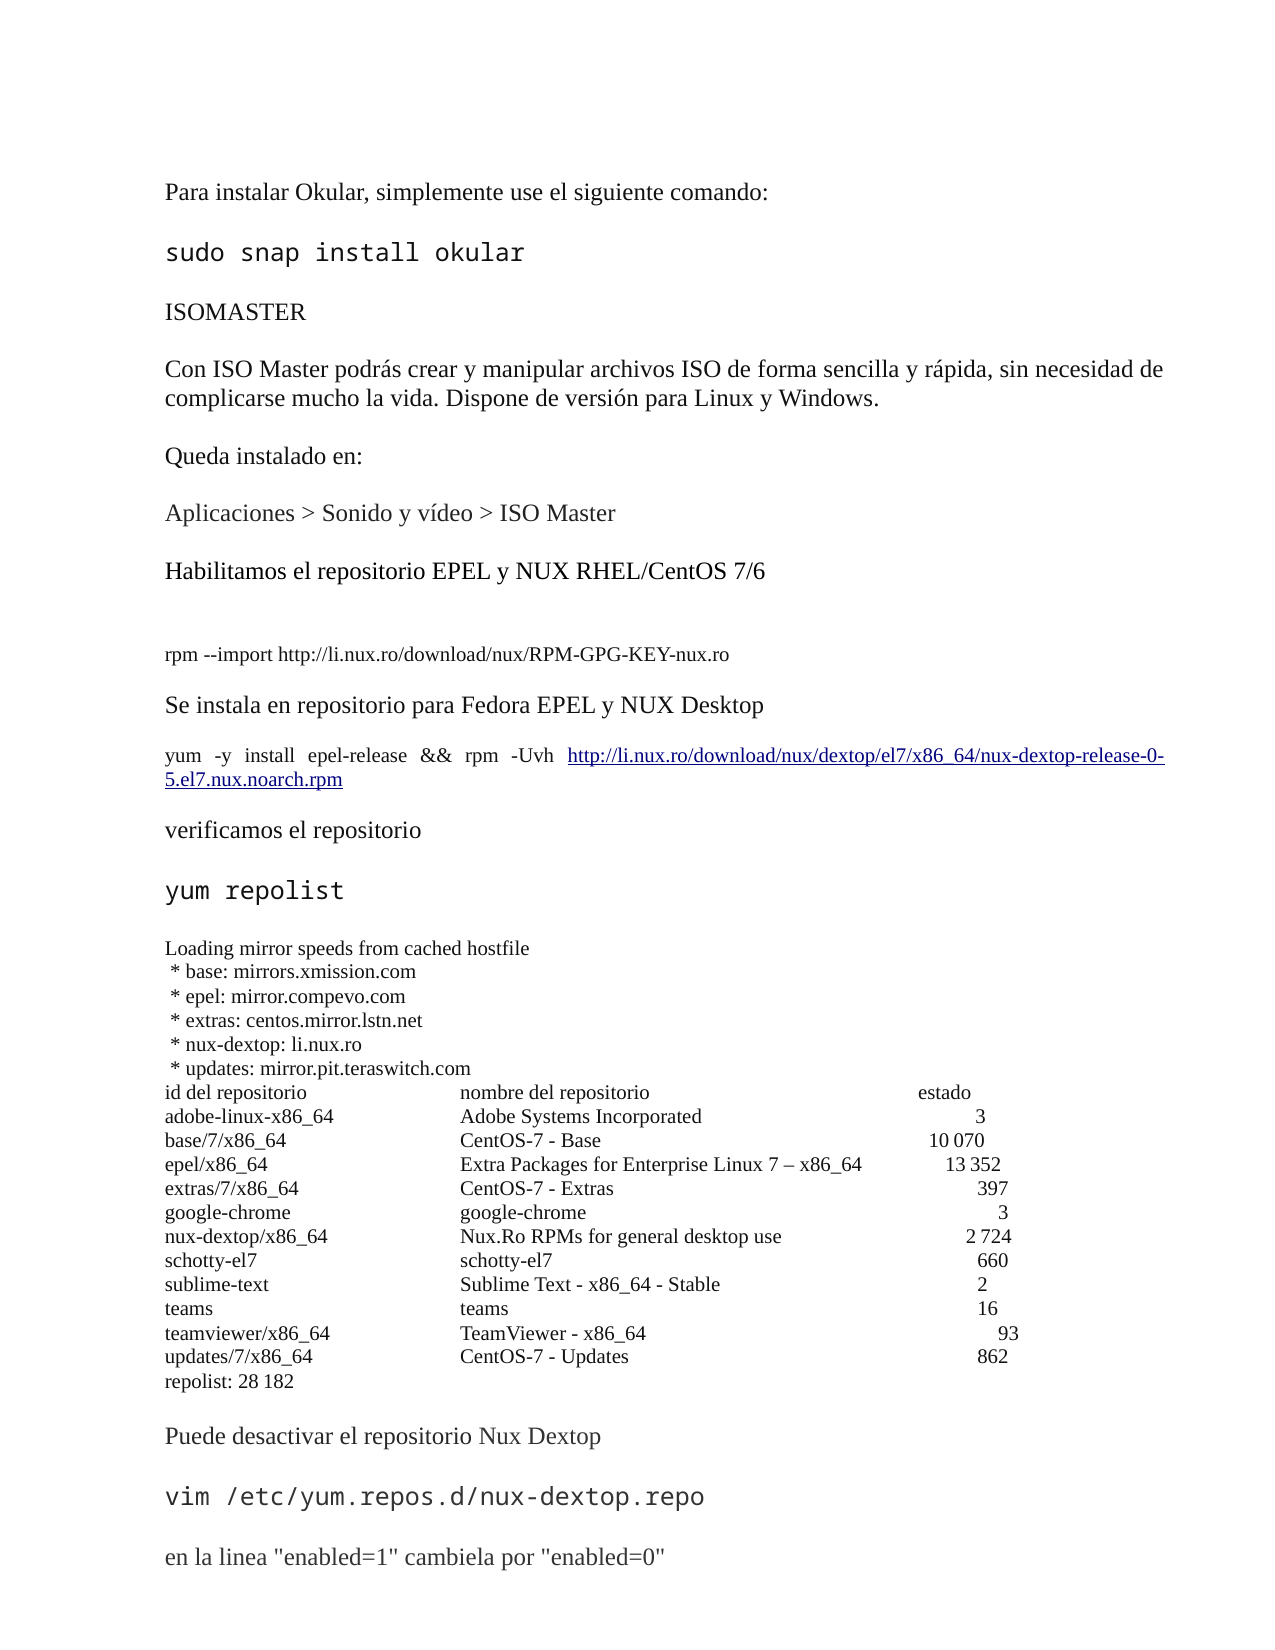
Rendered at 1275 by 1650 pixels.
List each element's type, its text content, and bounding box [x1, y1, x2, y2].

text * epel: mirror.compevo.com [164, 983, 1164, 1008]
text epel/x86_64 Extra Packages for Enterprise Linux 7 – x86_64 13 352 [164, 1152, 1164, 1176]
text id del repositorio nombre del repositorio estado [164, 1080, 1164, 1104]
text yum repolist [164, 873, 1164, 907]
text sudo snap install okular [164, 234, 1164, 268]
text Aplicaciones > Sonido y vídeo > ISO Master [164, 498, 1164, 527]
text vim /etc/yum.repos.d/nux-dextop.repo [164, 1479, 1164, 1513]
text teamviewer/x86_64 TeamViewer - x86_64 93 [164, 1320, 1164, 1344]
text * updates: mirror.pit.teraswitch.com [164, 1056, 1164, 1080]
text yum -y install epel-release && rpm -Uvh http://li.nux.ro/download/nux/dextop/el7/x86_64/nux-dextop-release-0-5.el7.nux.noarch.rpm [164, 743, 1164, 791]
text sublime-text Sublime Text - x86_64 - Stable 2 [164, 1272, 1164, 1296]
text * extras: centos.mirror.lstn.net [164, 1008, 1164, 1032]
text rpm --import http://li.nux.ro/download/nux/RPM-GPG-KEY-nux.ro [164, 642, 1164, 666]
text * nux-dextop: li.nux.ro [164, 1032, 1164, 1056]
text en la linea "enabled=1" cambiela por "enabled=0" [164, 1542, 1164, 1570]
text Con ISO Master podrás crear y manipular archivos ISO de forma sencilla y rápida, sin necesidad de complicarse mucho la vida. Dispone de versión para Linux y Windows. [164, 354, 1164, 412]
subtitle Habilitamos el repositorio EPEL y NUX RHEL/CentOS 7/6 [164, 556, 1164, 584]
text Loading mirror speeds from cached hostfile [164, 935, 1164, 959]
text base/7/x86_64 CentOS-7 - Base 10 070 [164, 1128, 1164, 1152]
text ISOMASTER [164, 297, 1164, 326]
text Puede desactivar el repositorio Nux Dextop [164, 1421, 1164, 1450]
text extras/7/x86_64 CentOS-7 - Extras 397 [164, 1176, 1164, 1200]
text * base: mirrors.xmission.com [164, 959, 1164, 983]
text Se instala en repositorio para Fedora EPEL y NUX Desktop [164, 690, 1164, 719]
text nux-dextop/x86_64 Nux.Ro RPMs for general desktop use 2 724 [164, 1224, 1164, 1248]
text schotty-el7 schotty-el7 660 [164, 1248, 1164, 1272]
text teams teams 16 [164, 1296, 1164, 1320]
text repolist: 28 182 [164, 1368, 1164, 1393]
text google-chrome google-chrome 3 [164, 1200, 1164, 1224]
text Queda instalado en: [164, 441, 1164, 469]
text Para instalar Okular, simplemente use el siguiente comando: [164, 177, 1164, 205]
text adobe-linux-x86_64 Adobe Systems Incorporated 3 [164, 1104, 1164, 1128]
text verificamos el repositorio [164, 815, 1164, 844]
text updates/7/x86_64 CentOS-7 - Updates 862 [164, 1344, 1164, 1368]
